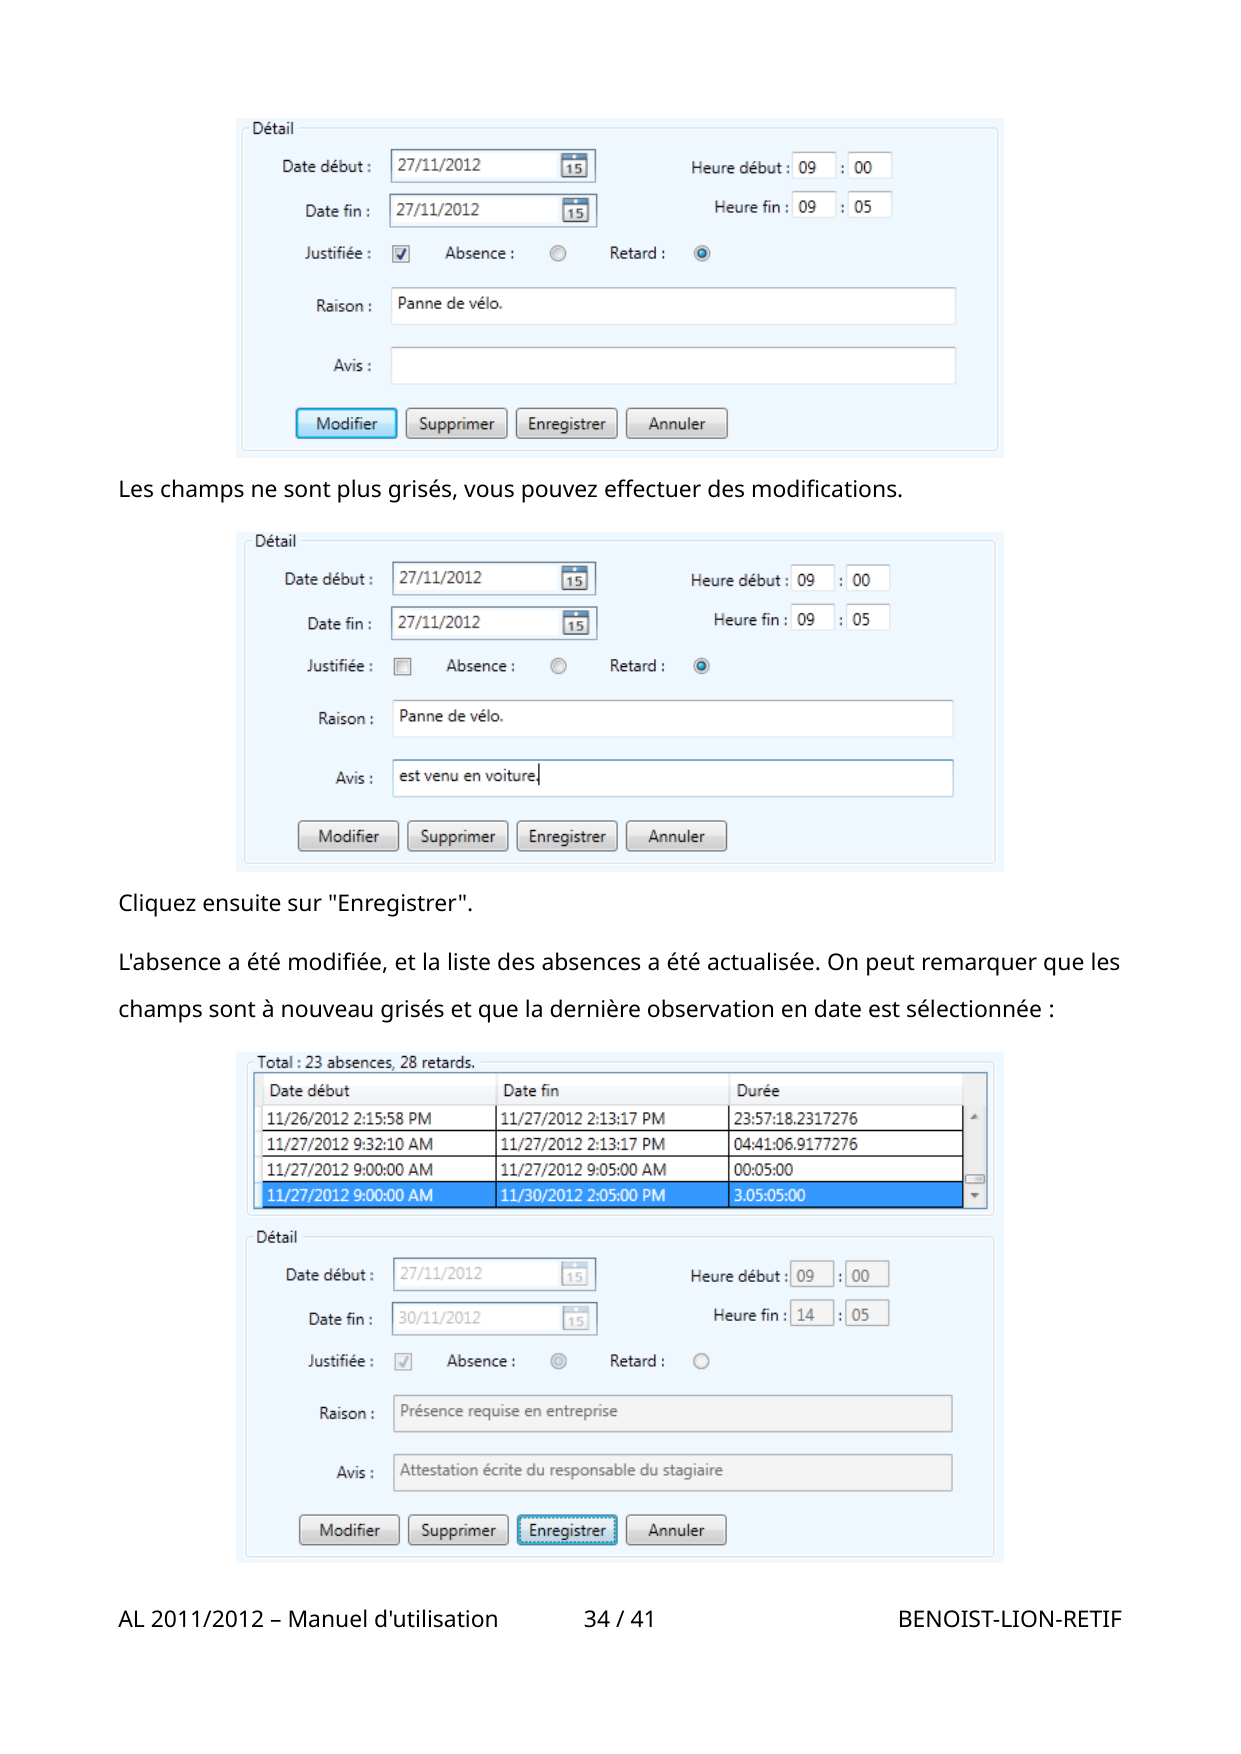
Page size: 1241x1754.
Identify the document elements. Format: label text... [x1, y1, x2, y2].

picture [236, 532, 1004, 872]
text L'absence a été modifiée, et la liste des absences a été actualisée. On peut remarquer que les champs sont à nouveau grisés et que la dernière observation en date est sélectionnée : [118, 946, 1122, 1024]
text Cliquez ensuite sur "Enregistrer". [118, 872, 1122, 918]
picture [236, 118, 1004, 458]
text Les champs ne sont plus grisés, vous pouvez effectuer des modifications. [118, 458, 1122, 504]
picture [236, 1052, 1004, 1563]
